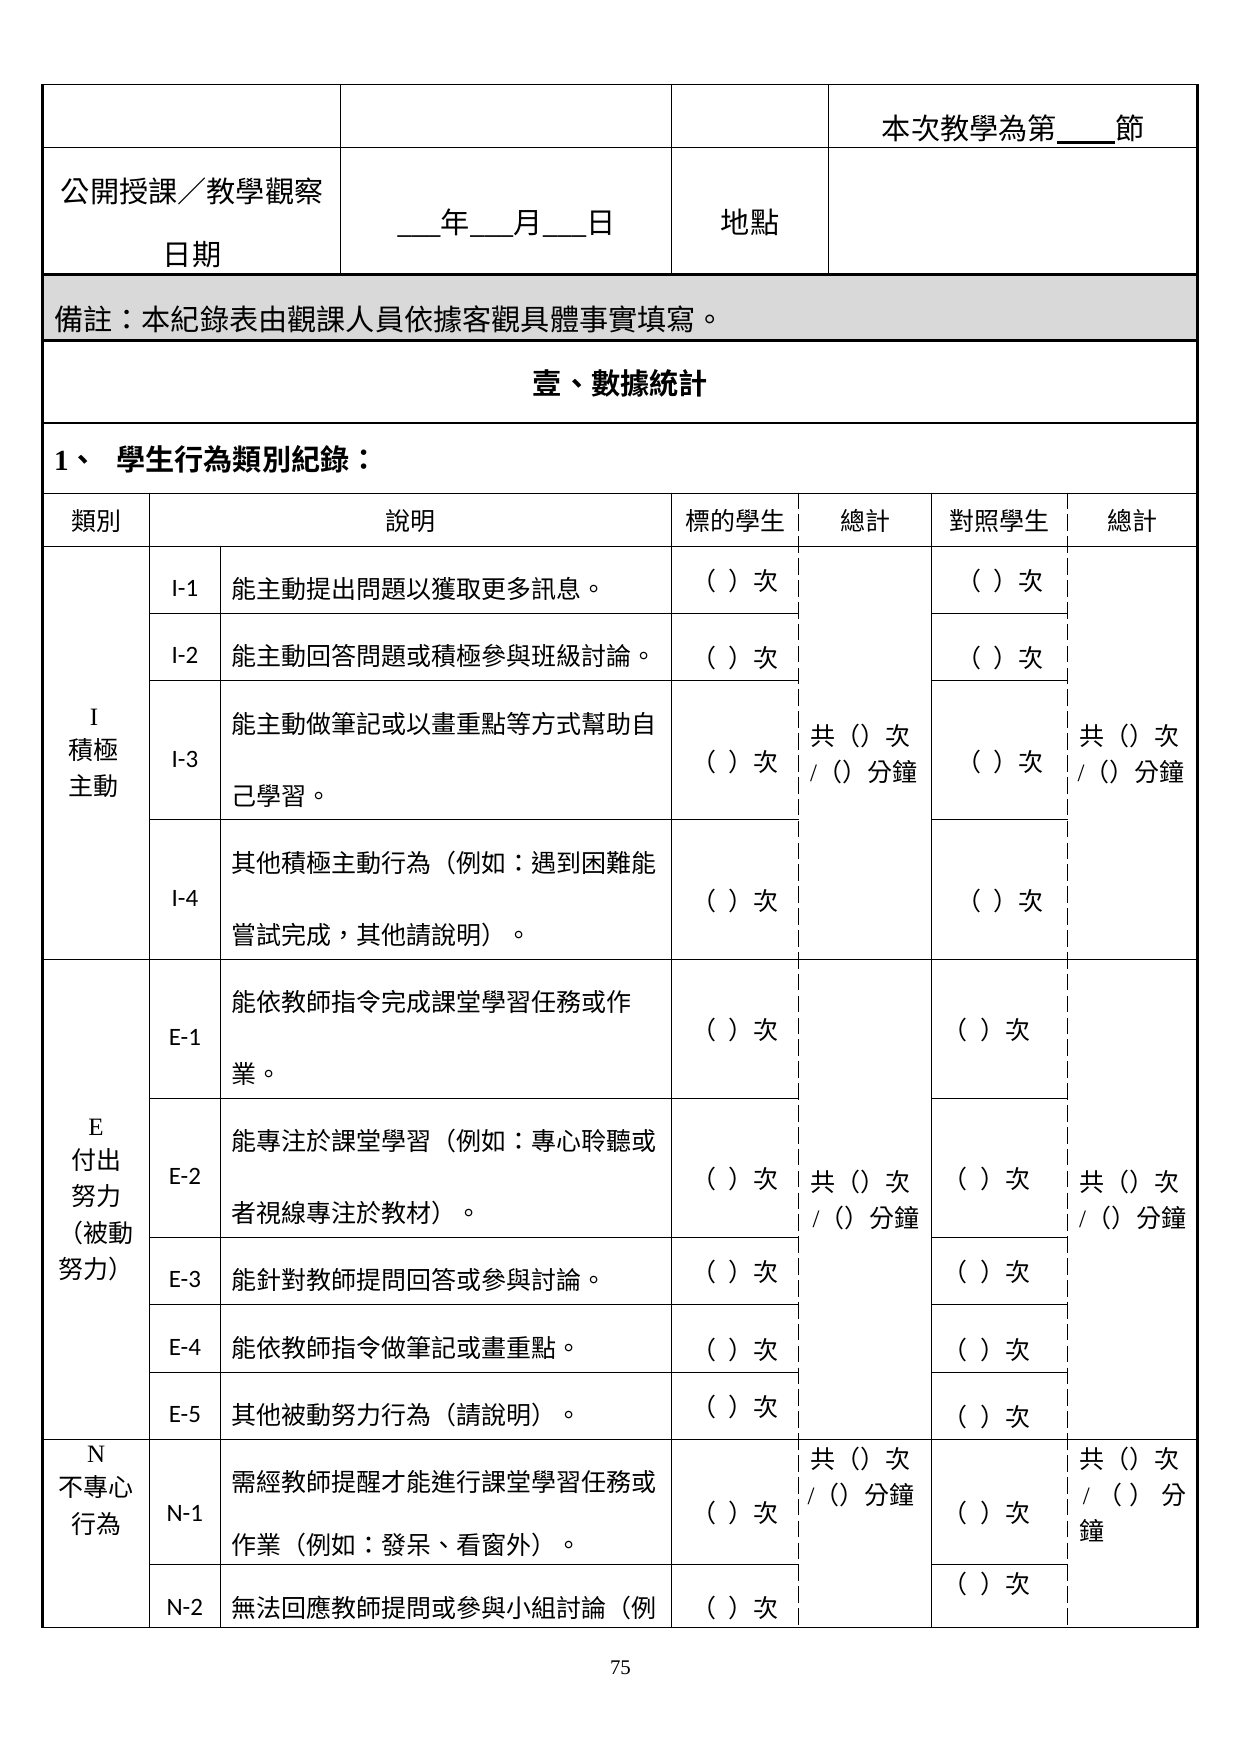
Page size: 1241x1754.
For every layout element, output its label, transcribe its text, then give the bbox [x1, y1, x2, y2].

table_cell E-5 [150, 1373, 220, 1439]
table_cell [672, 85, 828, 147]
table_cell 地點 [672, 148, 828, 273]
table_cell I-2 [150, 614, 220, 680]
table_cell （ ）次 [672, 1373, 798, 1439]
table_cell ___年___月___日 [341, 148, 671, 273]
table_cell 其他被動努力行為（請說明）。 [221, 1373, 671, 1439]
table_cell E-3 [150, 1238, 220, 1304]
table_cell N 不專心 行為 [44, 1440, 149, 1627]
table_cell 標的學生 [672, 494, 798, 546]
table_cell （ ）次 [932, 1305, 1068, 1371]
table_cell （ ）次 [932, 820, 1068, 958]
table_cell 公開授課∕教學觀察日期 [44, 148, 340, 273]
table_cell （ ）次 [672, 820, 798, 958]
table_cell （ ）次 [672, 1238, 798, 1304]
table_cell [341, 85, 671, 147]
table_cell 對照學生 [932, 494, 1068, 546]
table_cell （ ）次 [932, 1099, 1068, 1237]
table_cell 能依教師指令做筆記或畫重點。 [221, 1305, 671, 1371]
table_cell 能針對教師提問回答或參與討論。 [221, 1238, 671, 1304]
table_cell 能主動回答問題或積極參與班級討論。 [221, 614, 671, 680]
table_cell 能依教師指令完成課堂學習任務或作業。 [221, 960, 671, 1098]
table_cell （ ）次 [932, 681, 1068, 819]
table_cell [44, 85, 340, 147]
table_cell E-2 [150, 1099, 220, 1237]
table_cell 類別 [44, 494, 149, 546]
table_cell 其他積極主動行為（例如：遇到困難能嘗試完成，其他請說明）。 [221, 820, 671, 958]
table_cell N-2 [150, 1565, 220, 1627]
table_cell E 付出 努力 （被動努力） [44, 960, 149, 1439]
table_cell （ ）次 [932, 1565, 1068, 1627]
table_cell （ ）次 [672, 1099, 798, 1237]
table_cell 需經教師提醒才能進行課堂學習任務或作業（例如：發呆、看窗外）。 [221, 1440, 671, 1564]
table_cell E-4 [150, 1305, 220, 1371]
table_cell 總計 [1068, 494, 1196, 546]
table_cell I-3 [150, 681, 220, 819]
table_cell 能主動做筆記或以畫重點等方式幫助自己學習。 [221, 681, 671, 819]
table_cell 能主動提出問題以獲取更多訊息。 [221, 547, 671, 613]
table_cell 共（）次 /（）分鐘 [799, 1440, 931, 1627]
table_cell N-1 [150, 1440, 220, 1564]
table_cell 共（）次 /（）分鐘 [1068, 547, 1196, 958]
table_cell 共（）次 /（）分鐘 [1068, 960, 1196, 1439]
table_cell I 積極 主動 [44, 547, 149, 958]
table_cell 共（）次 /（）分鐘 [1068, 1440, 1196, 1627]
table_cell 能專注於課堂學習（例如：專心聆聽或者視線專注於教材）。 [221, 1099, 671, 1237]
table_cell （ ）次 [672, 1440, 798, 1564]
table_cell （ ）次 [672, 547, 798, 613]
table_cell 說明 [150, 494, 671, 546]
table_cell 學生行為類別紀錄： [44, 424, 1196, 492]
table_cell 共（）次 /（）分鐘 [799, 960, 931, 1439]
table_cell 共（）次 /（）分鐘 [799, 547, 931, 958]
table_cell （ ）次 [932, 1238, 1068, 1304]
table_cell 壹、數據統計 [44, 342, 1196, 422]
table_cell （ ）次 [932, 1373, 1068, 1439]
table_cell （ ）次 [932, 547, 1068, 613]
table_cell 總計 [799, 494, 931, 546]
table_cell （ ）次 [672, 681, 798, 819]
table_cell （ ）次 [672, 1305, 798, 1371]
table_cell 備註：本紀錄表由觀課人員依據客觀具體事實填寫。 [44, 276, 1196, 339]
table_cell I-4 [150, 820, 220, 958]
table_cell 無法回應教師提問或參與小組討論（例 [221, 1565, 671, 1627]
table_cell 本次教學為第 節 [829, 85, 1196, 147]
table_cell （ ）次 [932, 614, 1068, 680]
table_cell [829, 148, 1196, 273]
table_cell I-1 [150, 547, 220, 613]
table_cell （ ）次 [932, 960, 1068, 1098]
table_cell （ ）次 [932, 1440, 1068, 1564]
table_cell （ ）次 [672, 614, 798, 680]
table_cell E-1 [150, 960, 220, 1098]
table_cell （ ）次 [672, 1565, 798, 1627]
table_cell （ ）次 [672, 960, 798, 1098]
